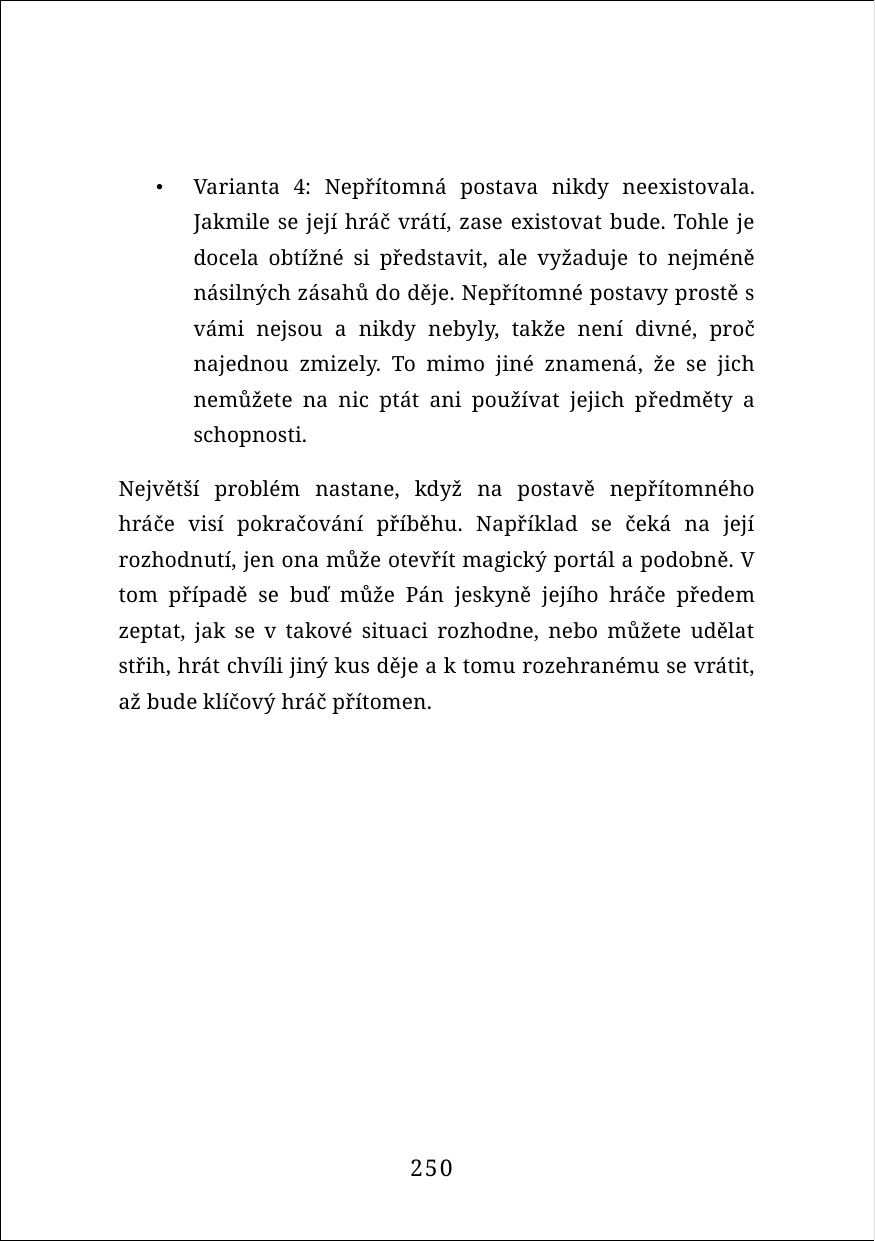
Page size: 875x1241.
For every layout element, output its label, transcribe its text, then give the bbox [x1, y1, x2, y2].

list Varianta 4: Nepřítomná postava nikdy neexistovala. Jakmile se její hráč vrátí, zase existovat bude. Tohle je docela obtížné si představit, ale vyžaduje to nejméně násilných zásahů do děje. Nepřítomné postavy prostě s vámi nejsou a nikdy nebyly, takže není divné, proč najednou zmizely. To mimo jiné znamená, že se jich nemůžete na nic ptát ani používat jejich předměty a schopnosti. [156, 172, 756, 449]
text Největší problém nastane, když na postavě nepřítomného hráče visí pokračování příběhu. Například se čeká na její rozhodnutí, jen ona může otevřít magický portál a podobně. V tom případě se buď může Pán jeskyně jejího hráče předem zeptat, jak se v takové situaci rozhodne, nebo můžete udělat střih, hrát chvíli jiný kus děje a k tomu rozehranému se vrátit, až bude klíčový hráč přítomen. [118, 474, 756, 715]
